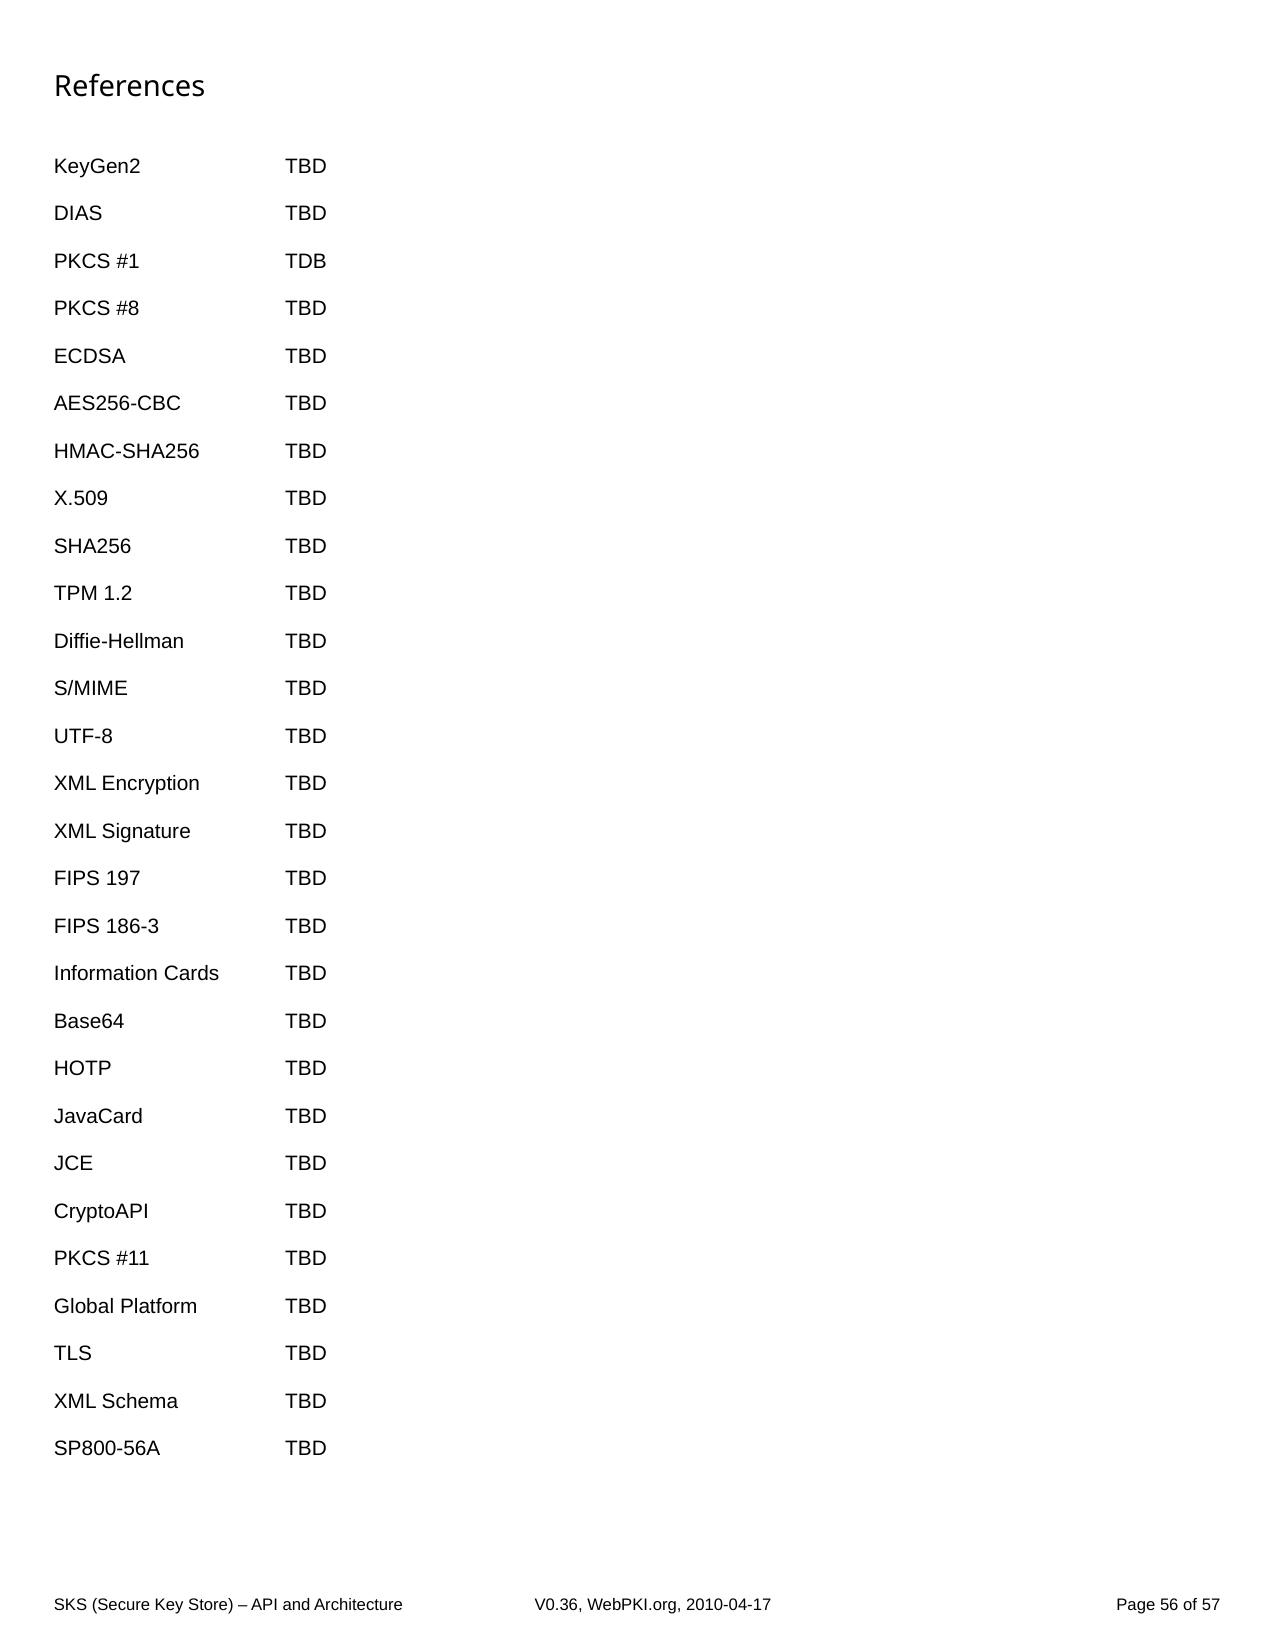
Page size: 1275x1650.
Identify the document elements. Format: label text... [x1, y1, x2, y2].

table_cell TBD [285, 1389, 1221, 1436]
table_cell TBD [285, 1341, 1221, 1388]
table_cell JCE [54, 1151, 285, 1198]
table_cell Base64 [54, 1009, 285, 1056]
table_cell TBD [285, 296, 1221, 343]
table_cell TBD [285, 581, 1221, 628]
table_header KeyGen2 [54, 154, 285, 201]
table_cell PKCS #8 [54, 296, 285, 343]
table_cell TBD [285, 1246, 1221, 1293]
table_cell Diffie-Hellman [54, 629, 285, 676]
table_cell Global Platform [54, 1294, 285, 1341]
table_cell TBD [285, 534, 1221, 581]
table_cell HOTP [54, 1056, 285, 1103]
table_cell HMAC-SHA256 [54, 439, 285, 486]
table_cell JavaCard [54, 1104, 285, 1151]
table_cell TBD [285, 391, 1221, 438]
table_cell TBD [285, 1151, 1221, 1198]
table_cell TBD [285, 1056, 1221, 1103]
table_cell XML Schema [54, 1389, 285, 1436]
table_cell ECDSA [54, 344, 285, 391]
table_cell FIPS 186-3 [54, 914, 285, 961]
table_header TBD [285, 154, 1221, 201]
table_cell TLS [54, 1341, 285, 1388]
table_cell TBD [285, 724, 1221, 771]
subtitle References [54, 66, 1221, 105]
table_cell AES256-CBC [54, 391, 285, 438]
table_cell PKCS #1 [54, 249, 285, 296]
table_cell TBD [285, 914, 1221, 961]
table_cell DIAS [54, 201, 285, 248]
table_cell XML Encryption [54, 771, 285, 818]
table_cell TBD [285, 201, 1221, 248]
table_cell SHA256 [54, 534, 285, 581]
table_cell TBD [285, 629, 1221, 676]
table_cell FIPS 197 [54, 866, 285, 913]
table_cell Information Cards [54, 961, 285, 1008]
table_cell UTF-8 [54, 724, 285, 771]
table_cell TBD [285, 344, 1221, 391]
table_cell TBD [285, 866, 1221, 913]
table_cell TBD [285, 1294, 1221, 1341]
table_cell XML Signature [54, 819, 285, 866]
table_cell TBD [285, 676, 1221, 723]
table_cell CryptoAPI [54, 1199, 285, 1246]
table_cell X.509 [54, 486, 285, 533]
table_cell TBD [285, 1009, 1221, 1056]
table_cell TBD [285, 486, 1221, 533]
table_cell TBD [285, 771, 1221, 818]
table_cell SP800-56A [54, 1436, 285, 1483]
table_cell TBD [285, 961, 1221, 1008]
table_cell TBD [285, 1436, 1221, 1483]
table_cell TBD [285, 1104, 1221, 1151]
table_cell TBD [285, 439, 1221, 486]
table_cell TPM 1.2 [54, 581, 285, 628]
table_cell S/MIME [54, 676, 285, 723]
table_cell TBD [285, 1199, 1221, 1246]
table_cell TDB [285, 249, 1221, 296]
table_cell PKCS #11 [54, 1246, 285, 1293]
table_cell TBD [285, 819, 1221, 866]
